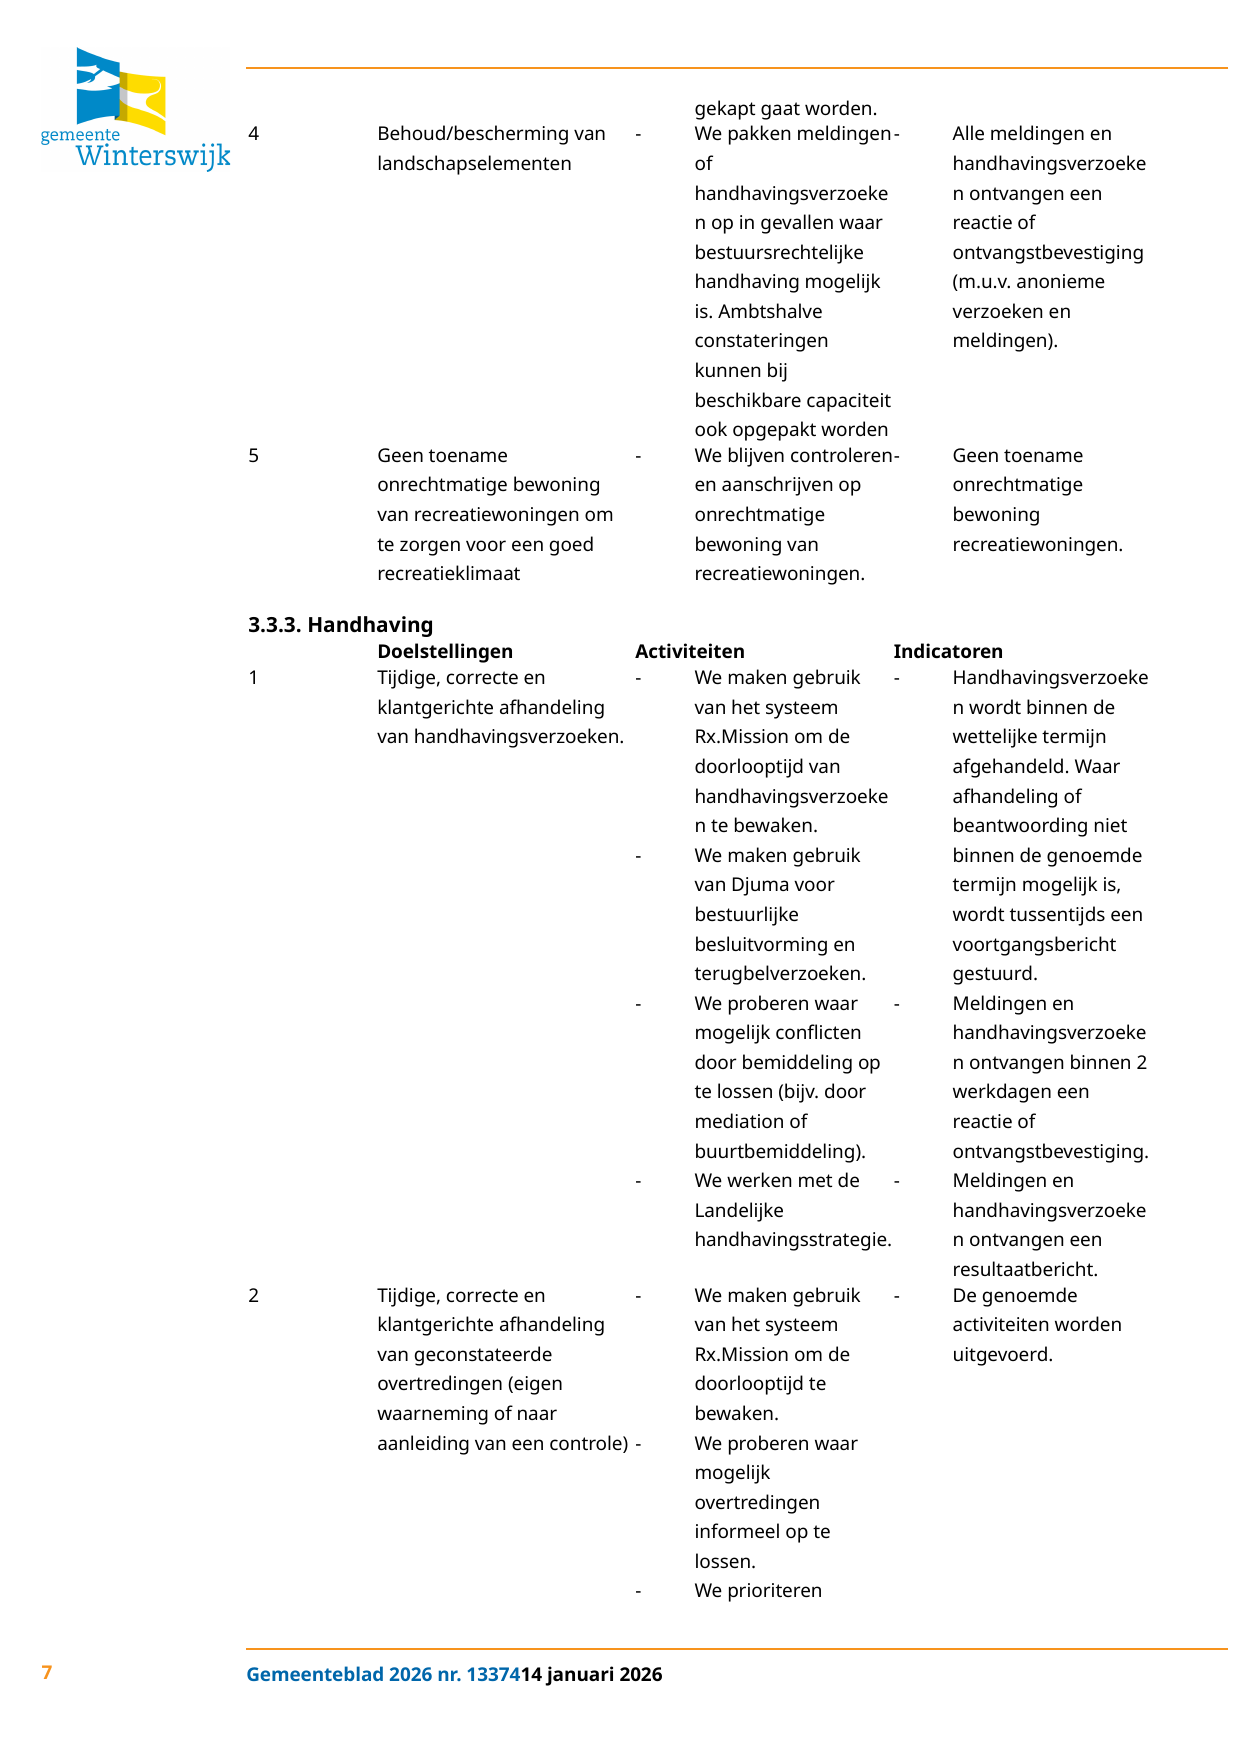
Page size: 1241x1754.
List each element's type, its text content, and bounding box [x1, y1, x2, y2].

table_header Doelstellingen [377, 639, 635, 664]
table_cell 4 [248, 121, 377, 442]
table_cell We pakken meldingen of handhavingsverzoeken op in gevallen waar bestuursrechtelijke handhaving mogelijk is. Ambtshalve constateringen kunnen bij beschikbare capaciteit ook opgepakt worden [635, 121, 893, 442]
table_cell Handhavingsverzoeken wordt binnen de wettelijke termijn afgehandeld. Waar afhandeling of beantwoording niet binnen de genoemde termijn mogelijk is, wordt tussentijds een voortgangsbericht gestuurd. Meldingen en handhavingsverzoeken ontvangen binnen 2 werkdagen een reactie of ontvangstbevestiging. Meldingen en handhavingsverzoeken ontvangen een resultaatbericht. [894, 665, 1152, 1282]
table_cell We maken gebruik van het systeem Rx.Mission om de doorlooptijd te bewaken. We proberen waar mogelijk overtredingen informeel op te lossen. We prioriteren [635, 1282, 893, 1603]
table_header Indicatoren [894, 639, 1152, 664]
table_cell [894, 95, 1152, 121]
table_header Activiteiten [635, 639, 893, 664]
table_cell Geen toename onrechtmatige bewoning van recreatiewoningen om te zorgen voor een goed recreatieklimaat [377, 442, 635, 586]
picture [225, 153, 231, 162]
table_cell Geen toename onrechtmatige bewoning recreatiewoningen. [894, 442, 1152, 586]
table_header [248, 639, 377, 664]
table_cell We maken gebruik van het systeem Rx.Mission om de doorlooptijd van handhavingsverzoeken te bewaken. We maken gebruik van Djuma voor bestuurlijke besluitvorming en terugbelverzoeken. We proberen waar mogelijk conflicten door bemiddeling op te lossen (bijv. door mediation of buurtbemiddeling). We werken met de Landelijke handhavingsstrategie. [635, 665, 893, 1282]
picture [41, 47, 231, 172]
table_cell 5 [248, 442, 377, 586]
table_cell Tijdige, correcte en klantgerichte afhandeling van handhavingsverzoeken. [377, 665, 635, 1282]
table_cell 1 [248, 665, 377, 1282]
table_cell 2 [248, 1282, 377, 1603]
table_cell De genoemde activiteiten worden uitgevoerd. [894, 1282, 1152, 1603]
table_cell Behoud/bescherming van landschapselementen [377, 121, 635, 442]
table_cell Alle meldingen en handhavingsverzoeken ontvangen een reactie of ontvangstbevestiging (m.u.v. anonieme verzoeken en meldingen). [894, 121, 1152, 442]
table_cell Tijdige, correcte en klantgerichte afhandeling van geconstateerde overtredingen (eigen waarneming of naar aanleiding van een controle) [377, 1282, 635, 1603]
table_cell [248, 95, 377, 121]
table_cell gekapt gaat worden. [635, 95, 893, 121]
text 3.3.3. Handhaving [248, 610, 1152, 639]
table_cell We blijven controleren en aanschrijven op onrechtmatige bewoning van recreatiewoningen. [635, 442, 893, 586]
table_cell [377, 95, 635, 121]
